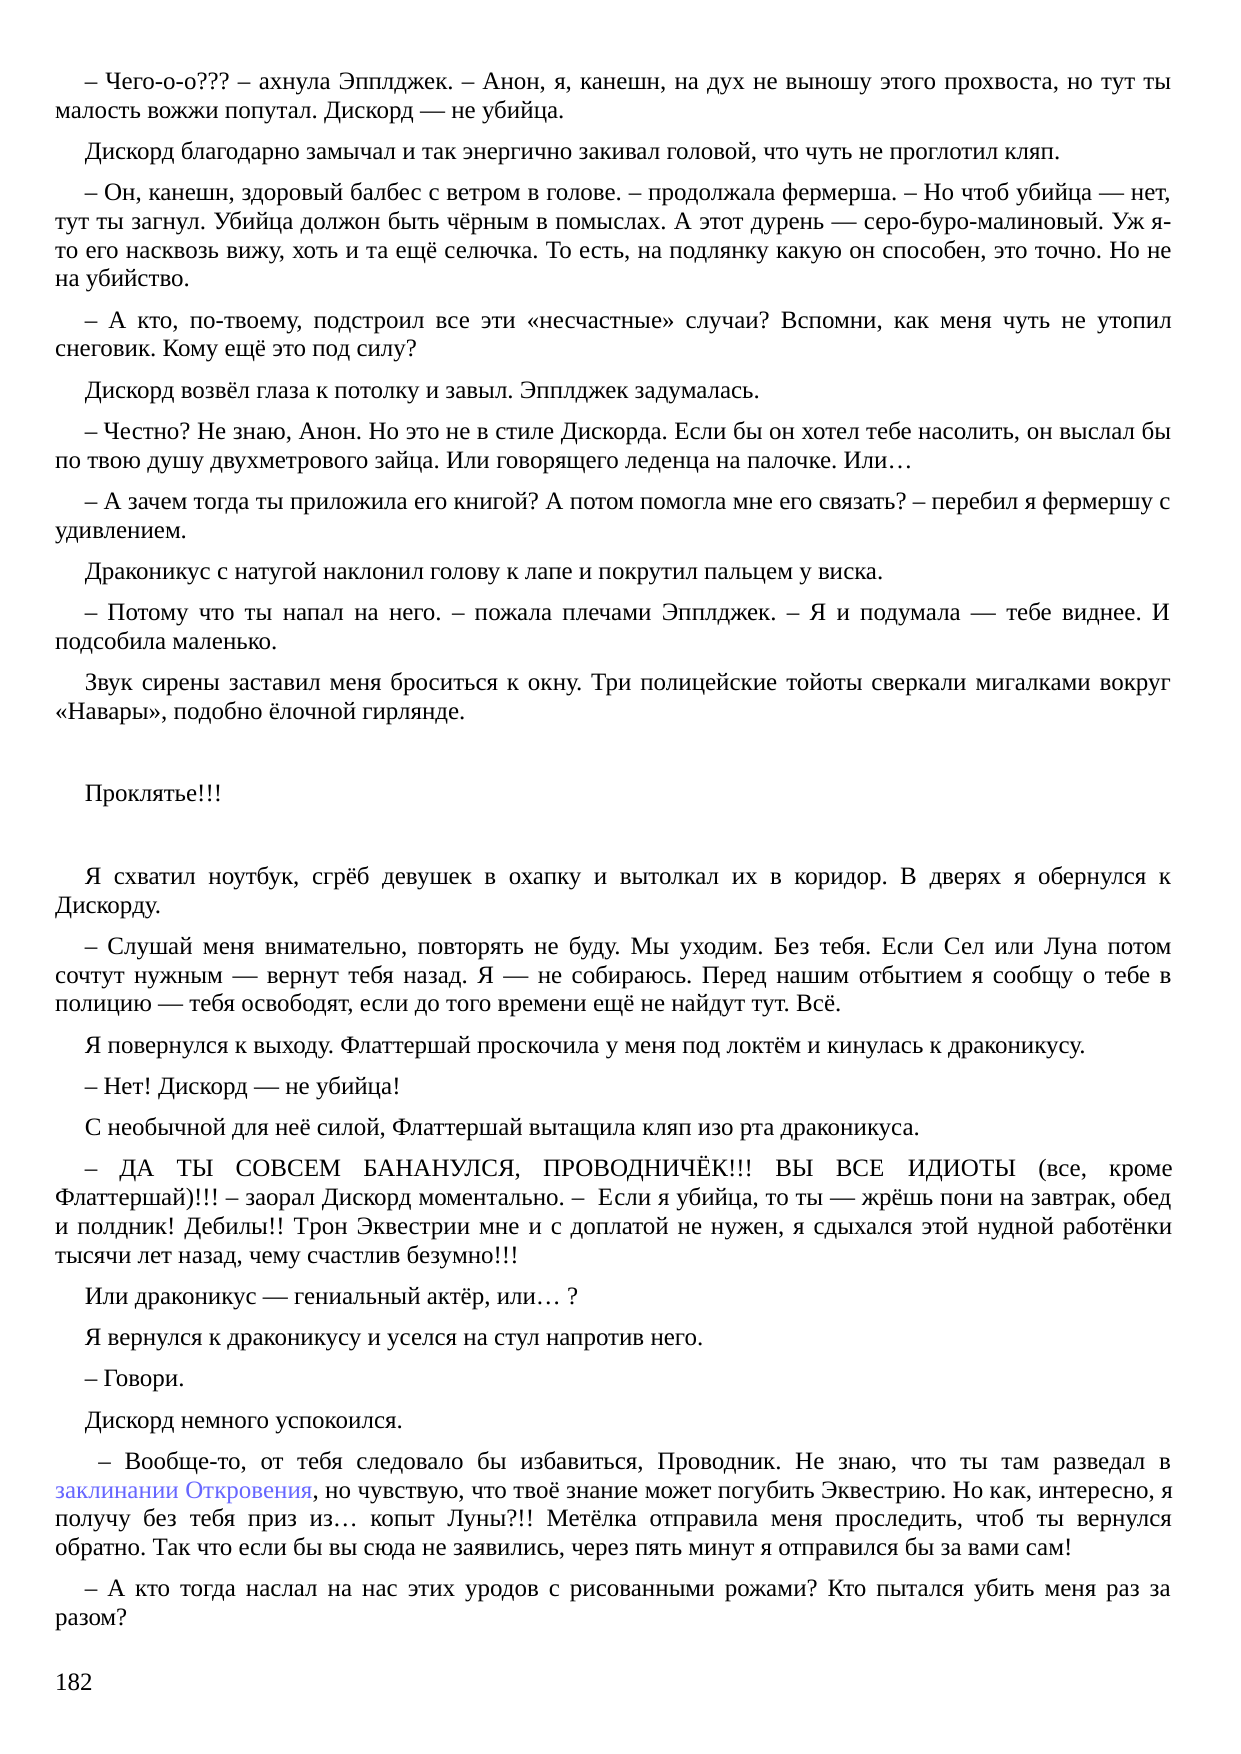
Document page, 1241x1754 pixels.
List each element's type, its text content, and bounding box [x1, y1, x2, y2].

text Дискорд благодарно замычал и так энергично закивал головой, что чуть не проглотил кляп. [55, 136, 1173, 165]
text – Вообще-то, от тебя следовало бы избавиться, Проводник. Не знаю, что ты там разведал в заклинании Откровения, но чувствую, что твоё знание может погубить Эквестрию. Но как, интересно, я получу без тебя приз из… копыт Луны?!! Метёлка отправила меня проследить, чтоб ты вернулся обратно. Так что если бы вы сюда не заявились, через пять минут я отправился бы за вами сам! [55, 1446, 1173, 1561]
text – А зачем тогда ты приложила его книгой? А потом помогла мне его связать? – перебил я фермершу с удивлением. [55, 486, 1173, 543]
text – Говори. [55, 1363, 1173, 1392]
text – Потому что ты напал на него. – пожала плечами Эпплджек. – Я и подумала — тебе виднее. И подсобила маленько. [55, 597, 1173, 655]
text Проклятье!!! [55, 778, 1173, 807]
text – Чего-о-о??? – ахнула Эпплджек. – Анон, я, канешн, на дух не выношу этого прохвоста, но тут ты малость вожжи попутал. Дискорд — не убийца. [55, 66, 1173, 123]
text С необычной для неё силой, Флаттершай вытащила кляп изо рта драконикуса. [55, 1112, 1173, 1141]
text Драконикус с натугой наклонил голову к лапе и покрутил пальцем у виска. [55, 556, 1173, 585]
text – Нет! Дискорд — не убийца! [55, 1071, 1173, 1100]
text Дискорд немного успокоился. [55, 1405, 1173, 1433]
text – ДА ТЫ СОВСЕМ БАНАНУЛСЯ, ПРОВОДНИЧЁК!!! ВЫ ВСЕ ИДИОТЫ (все, кроме Флаттершай)!!! – заорал Дискорд моментально. – Если я убийца, то ты — жрёшь пони на завтрак, обед и полдник! Дебилы!! Трон Эквестрии мне и с доплатой не нужен, я сдыхался этой нудной работёнки тысячи лет назад, чему счастлив безумно!!! [55, 1153, 1173, 1268]
text – Он, канешн, здоровый балбес с ветром в голове. – продолжала фермерша. – Но чтоб убийца — нет, тут ты загнул. Убийца должон быть чёрным в помыслах. А этот дурень — серо-буро-малиновый. Уж я-то его насквозь вижу, хоть и та ещё селючка. То есть, на подлянку какую он способен, это точно. Но не на убийство. [55, 177, 1173, 292]
text – А кто, по-твоему, подстроил все эти «несчастные» случаи? Вспомни, как меня чуть не утопил снеговик. Кому ещё это под силу? [55, 305, 1173, 362]
text Я вернулся к драконикусу и уселся на стул напротив него. [55, 1322, 1173, 1351]
text Я схватил ноутбук, сгрёб девушек в охапку и вытолкал их в коридор. В дверях я обернулся к Дискорду. [55, 861, 1173, 918]
text Звук сирены заставил меня броситься к окну. Три полицейские тойоты сверкали мигалками вокруг «Навары», подобно ёлочной гирлянде. [55, 667, 1173, 725]
text Я повернулся к выходу. Флаттершай проскочила у меня под локтём и кинулась к драконикусу. [55, 1030, 1173, 1058]
text – Слушай меня внимательно, повторять не буду. Мы уходим. Без тебя. Если Сел или Луна потом сочтут нужным — вернут тебя назад. Я — не собираюсь. Перед нашим отбытием я сообщу о тебе в полицию — тебя освободят, если до того времени ещё не найдут тут. Всё. [55, 931, 1173, 1017]
text – Честно? Не знаю, Анон. Но это не в стиле Дискорда. Если бы он хотел тебе насолить, он выслал бы по твою душу двухметрового зайца. Или говорящего леденца на палочке. Или… [55, 416, 1173, 473]
text – А кто тогда наслал на нас этих уродов с рисованными рожами? Кто пытался убить меня раз за разом? [55, 1573, 1173, 1631]
text Или драконикус — гениальный актёр, или… ? [55, 1281, 1173, 1310]
text Дискорд возвёл глаза к потолку и завыл. Эпплджек задумалась. [55, 375, 1173, 403]
